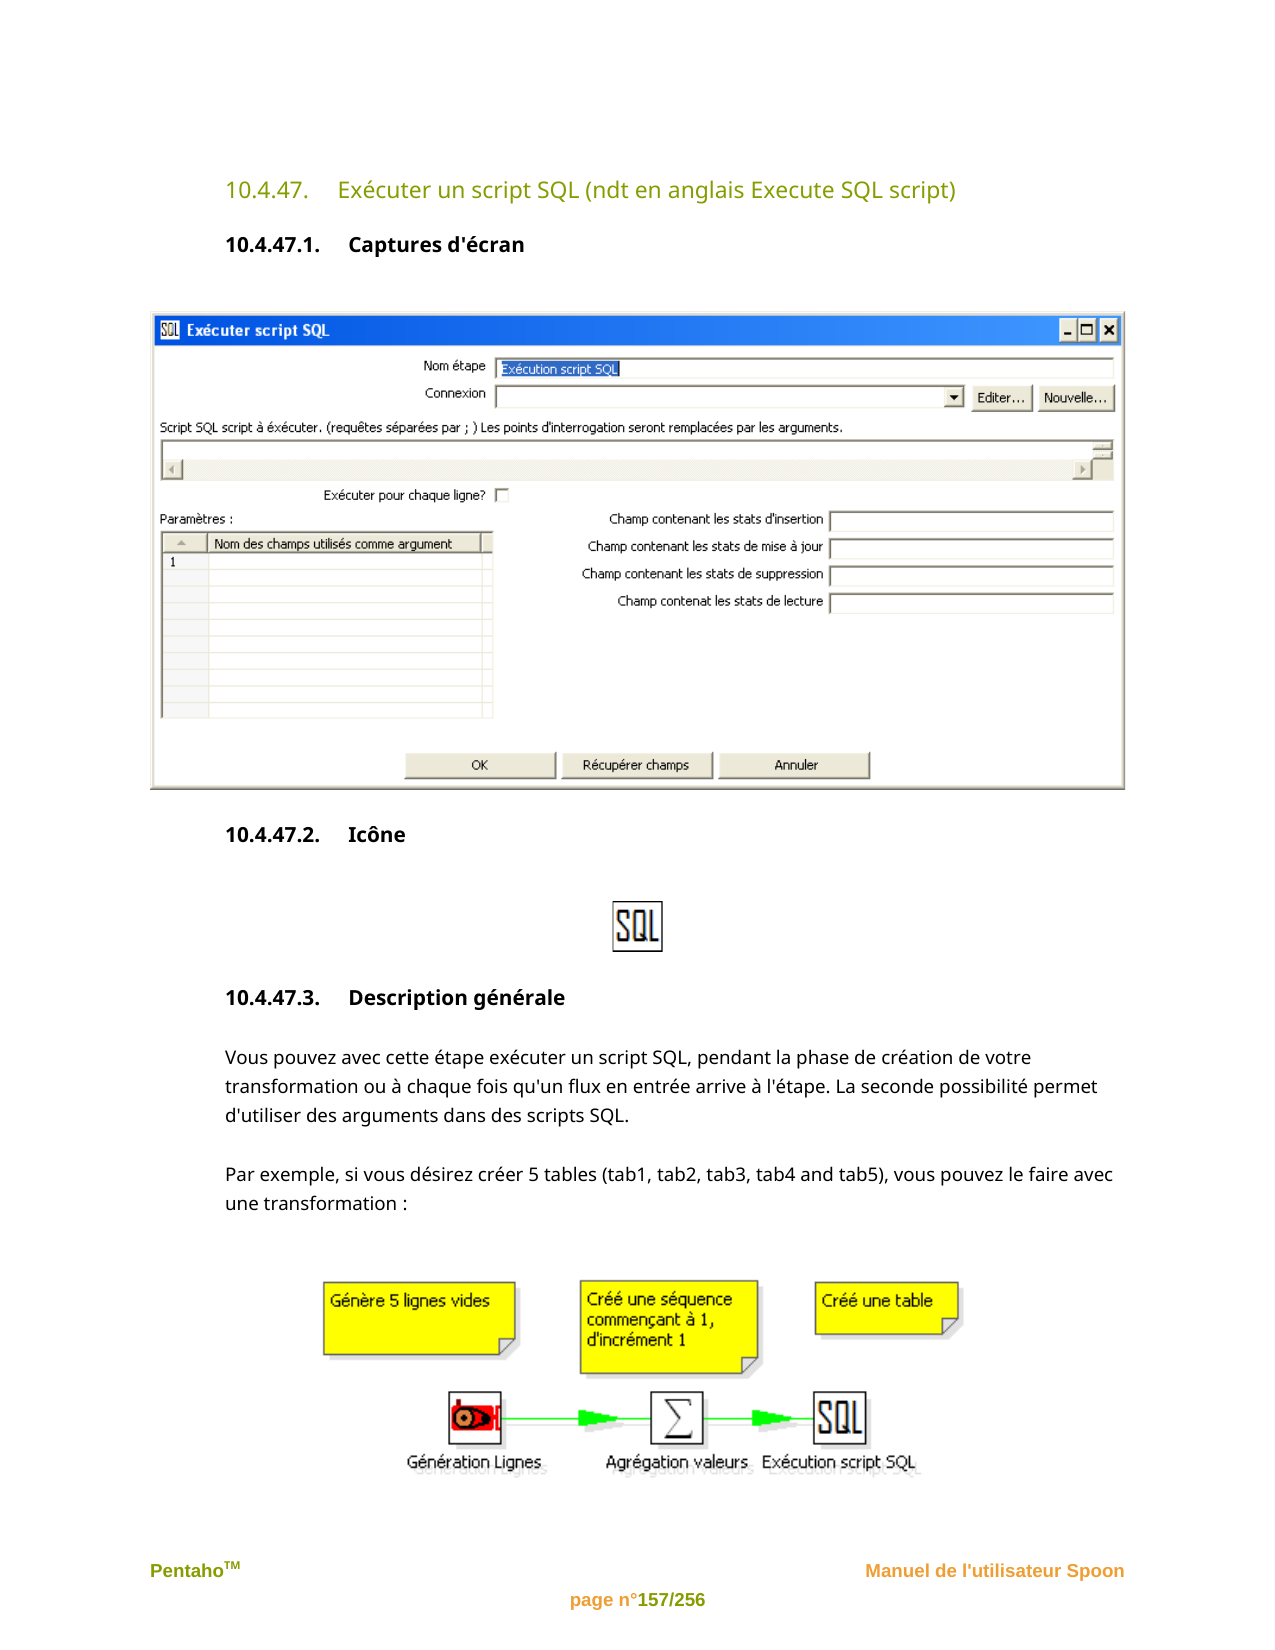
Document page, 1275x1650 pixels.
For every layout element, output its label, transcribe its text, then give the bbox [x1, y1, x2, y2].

subtitle [225, 283, 1125, 311]
text Par exemple, si vous désirez créer 5 tables (tab1, tab2, tab3, tab4 and tab5), vous pouvez le faire avec une transformation : [225, 1158, 1125, 1216]
subtitle Description générale [225, 874, 1125, 1012]
subtitle Icône [225, 790, 1125, 849]
picture [314, 1271, 970, 1484]
picture [150, 311, 1125, 790]
subtitle Captures d'écran [225, 229, 1125, 258]
text Vous pouvez avec cette étape exécuter un script SQL, pendant la phase de création de votre transformation ou à chaque fois qu'un flux en entrée arrive à l'étape. La seconde possibilité permet d'utiliser des arguments dans des scripts SQL. [225, 1041, 1125, 1128]
picture [612, 901, 663, 952]
subtitle Exécuter un script SQL (ndt en anglais Execute SQL script) [225, 175, 1125, 204]
